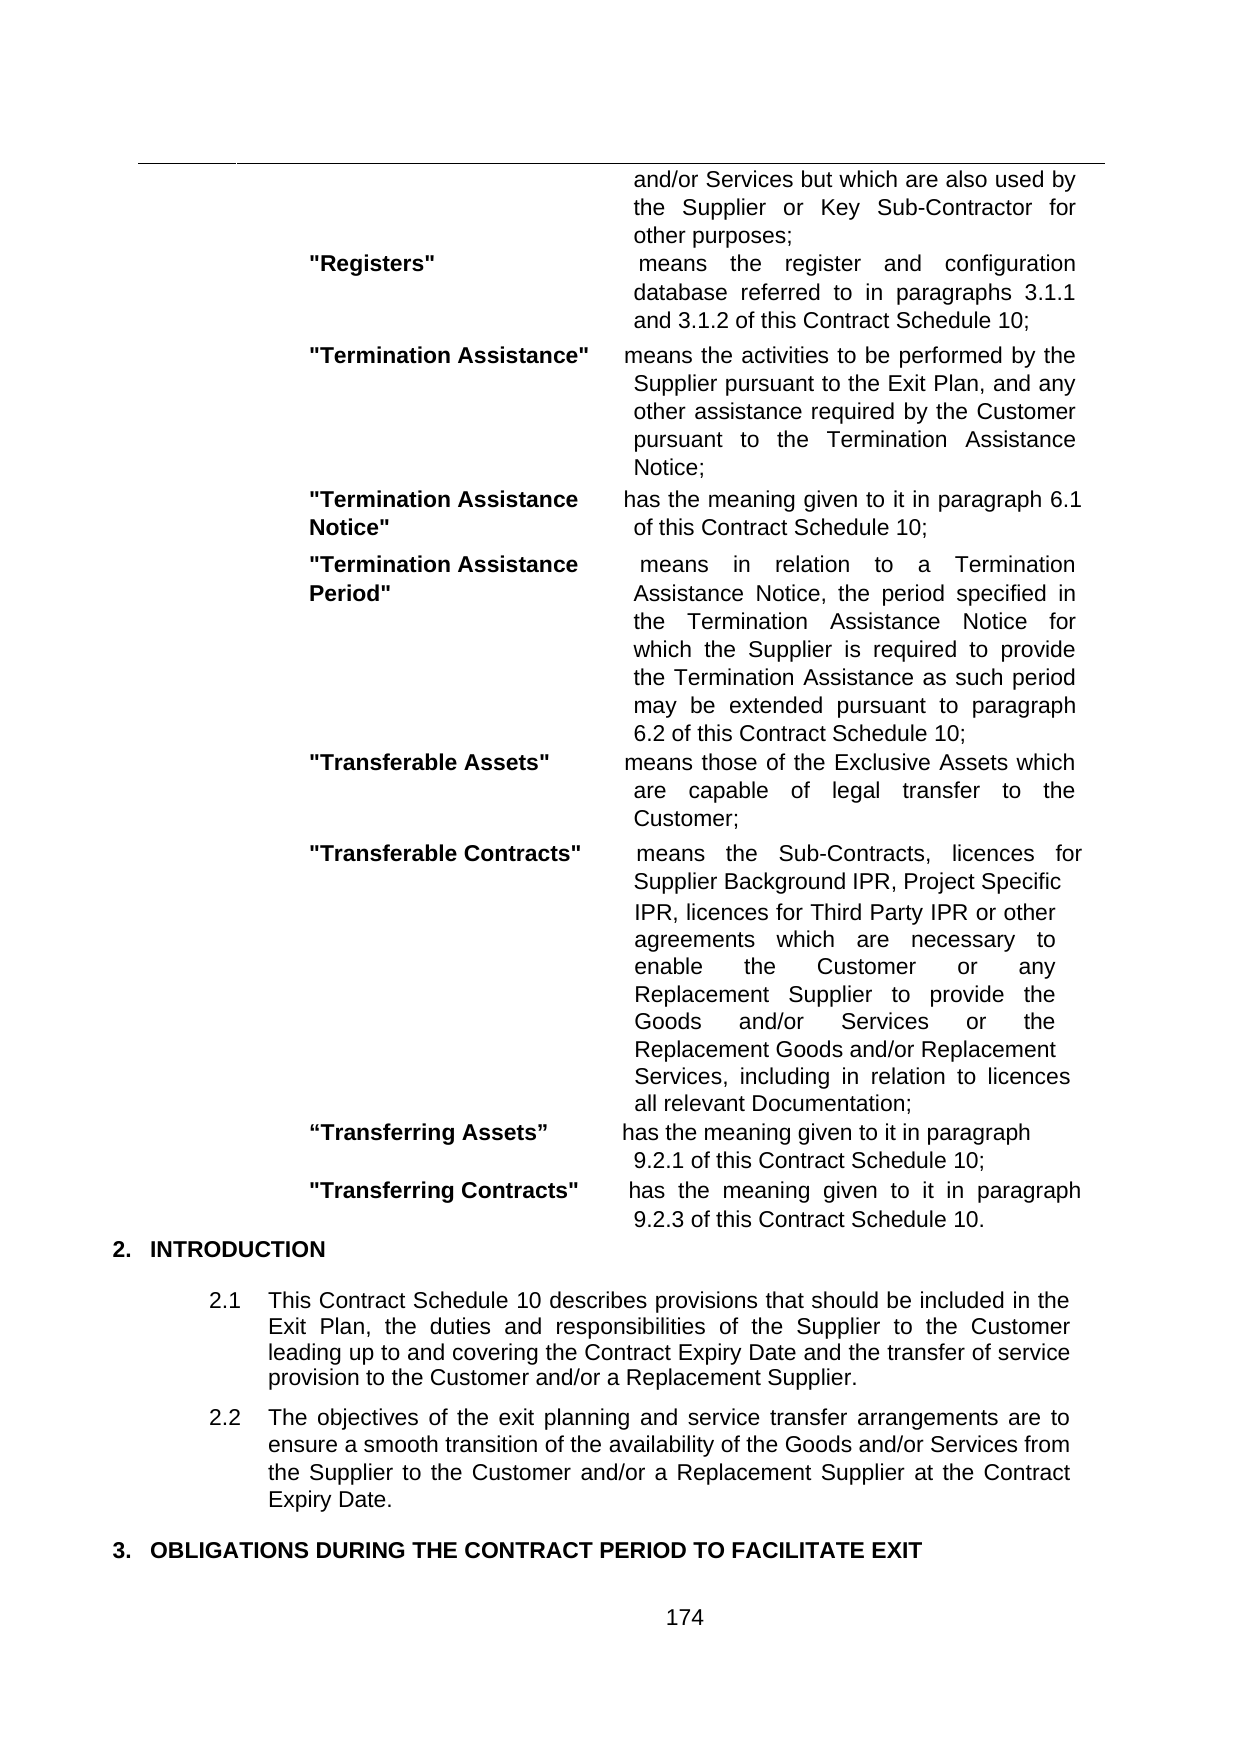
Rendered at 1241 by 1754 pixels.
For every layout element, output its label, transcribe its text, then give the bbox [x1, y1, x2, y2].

text Services, including in relation to licences all relevant Documentation; [634, 1063, 1071, 1117]
table_cell [309, 150, 616, 163]
table_cell [616, 150, 1082, 163]
table_cell "Transferring Contracts" [309, 1177, 616, 1236]
table_header has the meaning given to it in paragraph 9.2.1 of this Contract Schedule 10; [616, 1119, 1082, 1177]
table_cell [309, 164, 616, 250]
text IPR, licences for Third Party IPR or other agreements which are necessary to enable the Customer or any Replacement Supplier to provide the Goods and/or Services or the Replacement Goods and/or Replacement [634, 898, 1056, 1062]
table_cell "Transferable Assets" [309, 749, 616, 840]
table_cell "Registers" [309, 250, 616, 342]
table_cell has the meaning given to it in paragraph 9.2.3 of this Contract Schedule 10. [616, 1177, 1082, 1236]
table_cell has the meaning given to it in paragraph 6.1 of this Contract Schedule 10; [616, 486, 1082, 551]
list This Contract Schedule 10 describes provisions that should be included in the Exit Plan, the duties and responsibilities of the Supplier to the Customer leading up to and covering the Contract Expiry Date and the transfer of service provision to the Customer and/or a Replacement Supplier. [209, 1287, 1071, 1391]
table_cell means in relation to a Termination Assistance Notice, the period specified in the Termination Assistance Notice for which the Supplier is required to provide the Termination Assistance as such period may be extended pursuant to paragraph 6.2 of this Contract Schedule 10; [616, 551, 1082, 748]
table_cell means those of the Exclusive Assets which are capable of legal transfer to the Customer; [616, 749, 1082, 840]
table_cell means the Sub-Contracts, licences for Supplier Background IPR, Project Specific [616, 840, 1082, 898]
table_cell and/or Services but which are also used by the Supplier or Key Sub-Contractor for other purposes; [616, 164, 1082, 250]
list OBLIGATIONS DURING THE CONTRACT PERIOD TO FACILITATE EXIT [112, 1537, 1071, 1563]
table_cell means the activities to be performed by the Supplier pursuant to the Exit Plan, and any other assistance required by the Customer pursuant to the Termination Assistance Notice; [616, 342, 1082, 486]
table_header “Transferring Assets” [309, 1119, 616, 1177]
list INTRODUCTION [112, 1236, 1071, 1262]
list The objectives of the exit planning and service transfer arrangements are to ensure a smooth transition of the availability of the Goods and/or Services from the Supplier to the Customer and/or a Replacement Supplier at the Contract Expiry Date. [209, 1404, 1071, 1512]
table_cell "Termination Assistance" [309, 342, 616, 486]
table_cell "Termination Assistance Period" [309, 551, 616, 748]
table_cell "Transferable Contracts" [309, 840, 616, 898]
table_cell "Termination Assistance Notice" [309, 486, 616, 551]
table_cell means the register and configuration database referred to in paragraphs 3.1.1 and 3.1.2 of this Contract Schedule 10; [616, 250, 1082, 342]
